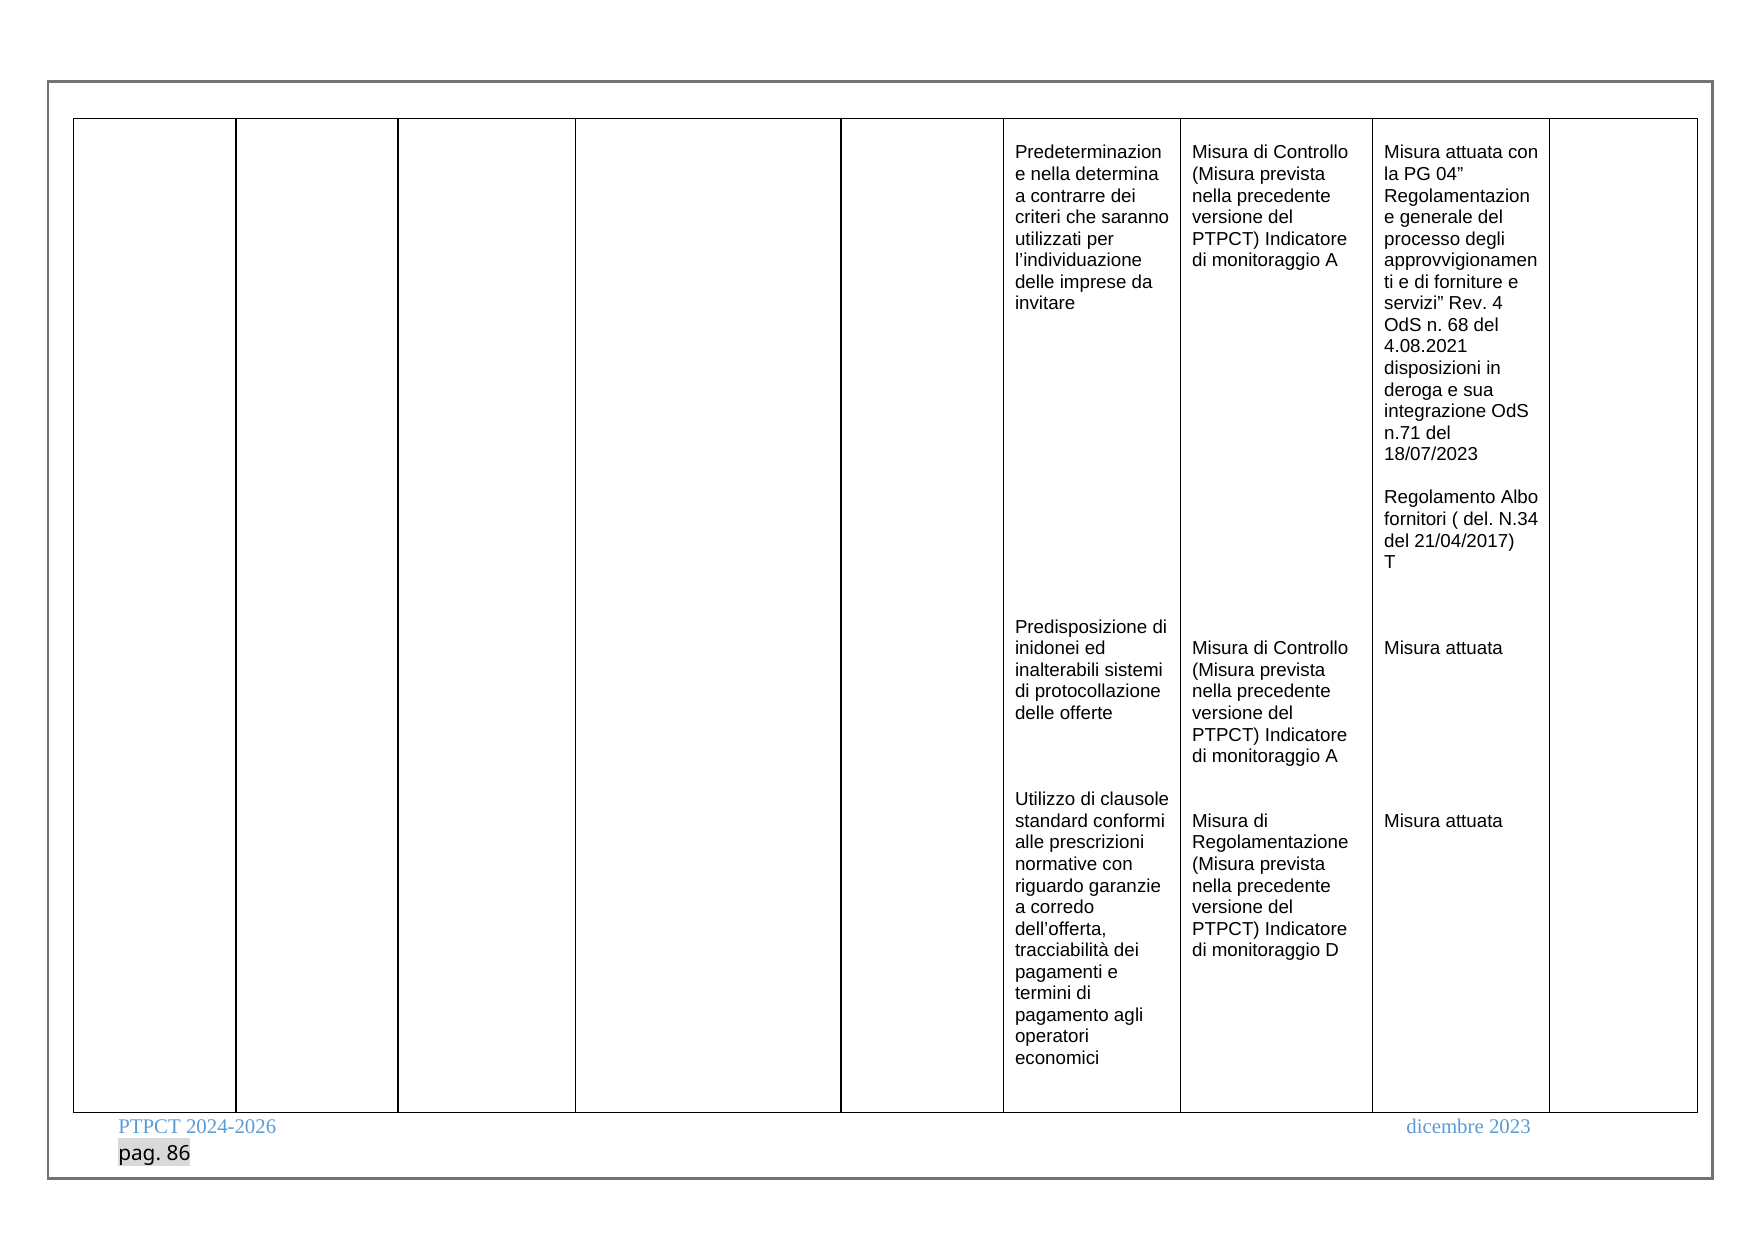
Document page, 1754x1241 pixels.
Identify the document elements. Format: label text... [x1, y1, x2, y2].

table_cell [237, 119, 397, 1112]
table_cell Predeterminazione nella determina a contrarre dei criteri che saranno utilizzati per l’individuazione delle imprese da invitare Predisposizione di inidonei ed inalterabili sistemi di protocollazione delle offerte Utilizzo di clausole standard conformi alle prescrizioni normative con riguardo garanzie a corredo dell’offerta, tracciabilità dei pagamenti e termini di pagamento agli operatori economici [1004, 119, 1180, 1112]
table_cell [74, 119, 235, 1112]
table_cell [1550, 119, 1697, 1112]
table_cell [576, 119, 840, 1112]
table_cell Misura attuata con la PG 04” Regolamentazione generale del processo degli approvvigionamenti e di forniture e servizi” Rev. 4 OdS n. 68 del 4.08.2021 disposizioni in deroga e sua integrazione OdS n.71 del 18/07/2023 Regolamento Albo fornitori ( del. N.34 del 21/04/2017) T Misura attuata Misura attuata [1373, 119, 1549, 1112]
table_cell [842, 119, 1003, 1112]
table_cell [399, 119, 575, 1112]
table_cell Misura di Controllo (Misura prevista nella precedente versione del PTPCT) Indicatore di monitoraggio A Misura di Controllo (Misura prevista nella precedente versione del PTPCT) Indicatore di monitoraggio A Misura di Regolamentazione (Misura prevista nella precedente versione del PTPCT) Indicatore di monitoraggio D [1181, 119, 1372, 1112]
